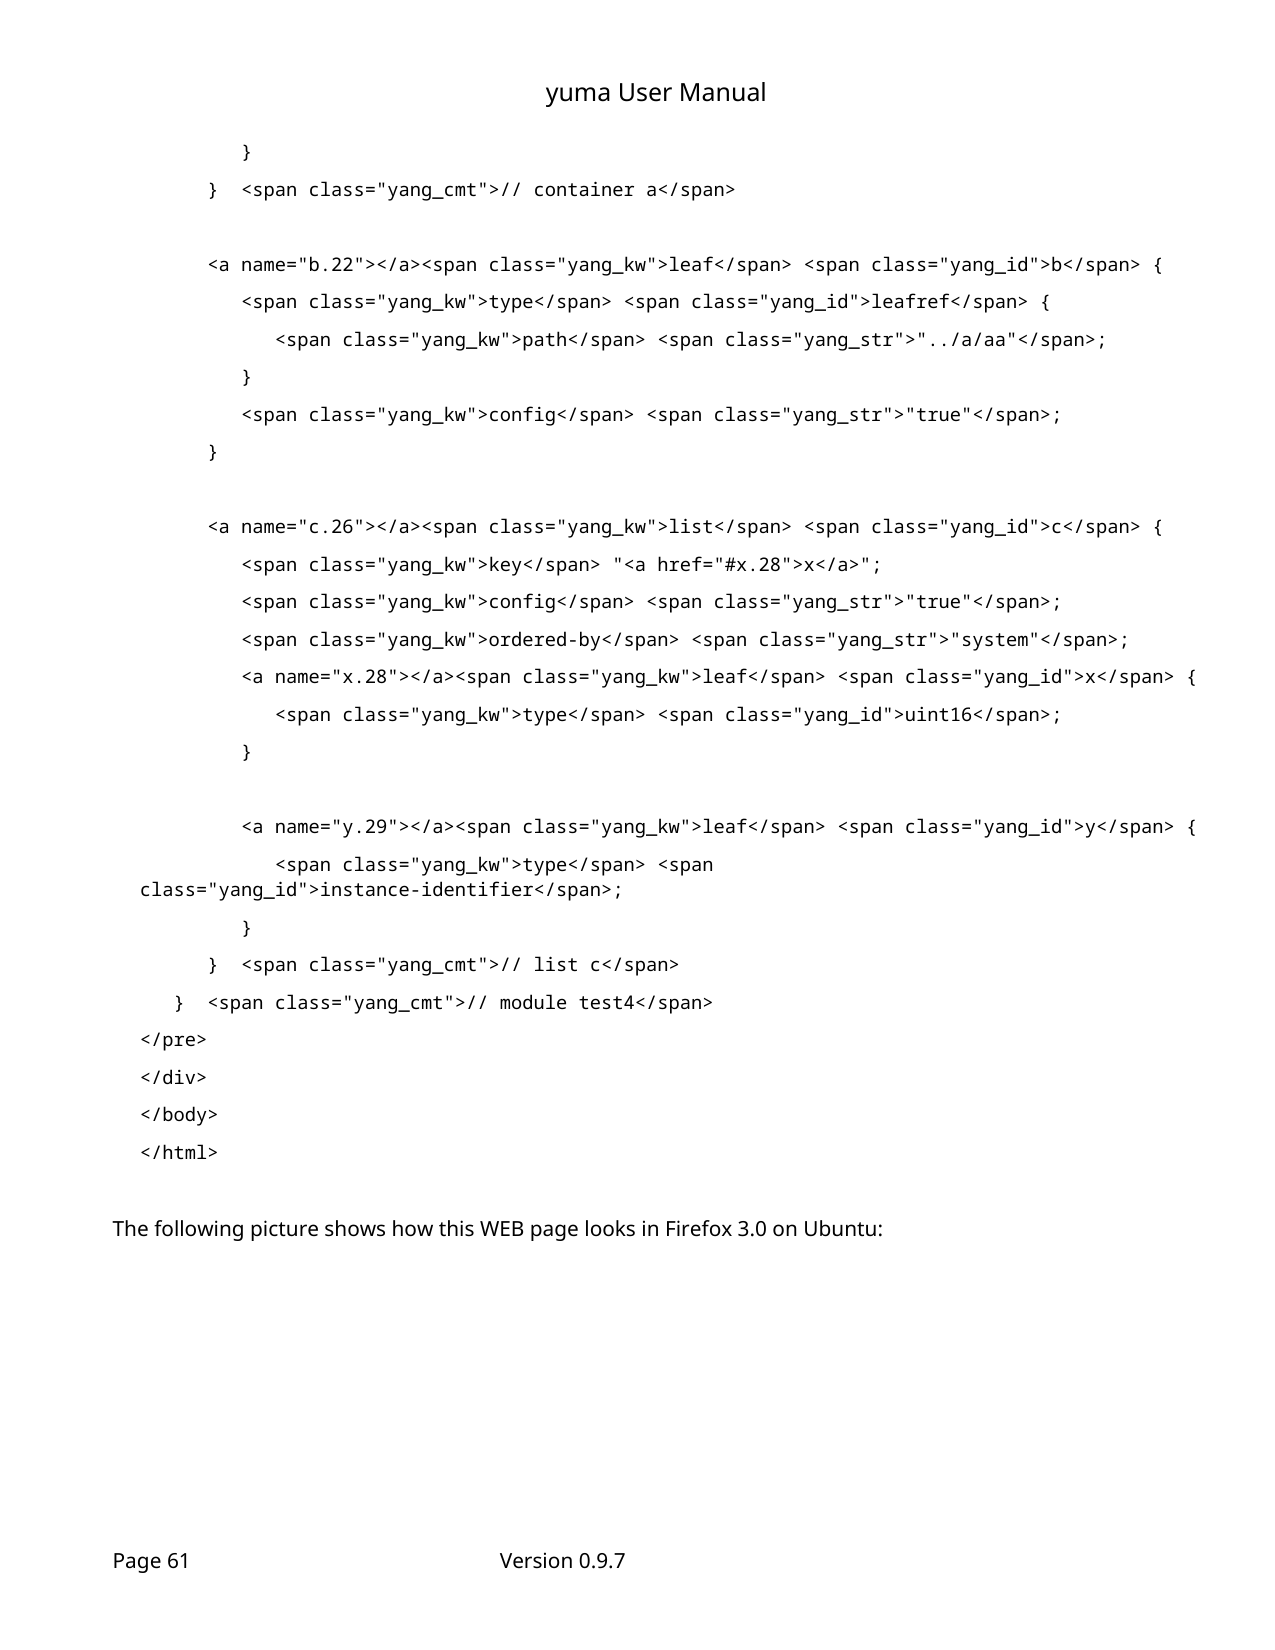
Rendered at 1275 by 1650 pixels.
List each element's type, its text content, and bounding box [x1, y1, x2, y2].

text } <span class="yang_cmt">// module test4</span> [139, 989, 1200, 1014]
text <span class="yang_kw">type</span> <span class="yang_id">instance-identifier</span>; [139, 851, 1200, 902]
text <span class="yang_kw">config</span> <span class="yang_str">"true"</span>; [139, 401, 1200, 427]
text <a name="c.26"></a><span class="yang_kw">list</span> <span class="yang_id">c</span> { [139, 513, 1200, 539]
text <span class="yang_kw">path</span> <span class="yang_str">"../a/aa"</span>; [139, 326, 1200, 352]
text </pre> [139, 1027, 1200, 1052]
text <a name="y.29"></a><span class="yang_kw">leaf</span> <span class="yang_id">y</span> { [139, 813, 1200, 839]
text } <span class="yang_cmt">// list c</span> [139, 952, 1200, 977]
text <span class="yang_kw">config</span> <span class="yang_str">"true"</span>; [139, 588, 1200, 614]
text } <span class="yang_cmt">// container a</span> [139, 176, 1200, 202]
text <a name="b.22"></a><span class="yang_kw">leaf</span> <span class="yang_id">b</span> { [139, 251, 1200, 277]
text } [139, 738, 1200, 764]
text } [139, 914, 1200, 939]
text <span class="yang_kw">type</span> <span class="yang_id">leafref</span> { [139, 288, 1200, 314]
text <span class="yang_kw">key</span> "<a href="#x.28">x</a>"; [139, 551, 1200, 577]
text <a name="x.28"></a><span class="yang_kw">leaf</span> <span class="yang_id">x</span> { [139, 663, 1200, 689]
text } [139, 438, 1200, 464]
text The following picture shows how this WEB page looks in Firefox 3.0 on Ubuntu: [112, 1214, 1200, 1242]
text } [139, 363, 1200, 389]
text <span class="yang_kw">type</span> <span class="yang_id">uint16</span>; [139, 701, 1200, 727]
text </div> [139, 1064, 1200, 1089]
text </body> [139, 1102, 1200, 1127]
text </html> [139, 1139, 1200, 1164]
text <span class="yang_kw">ordered-by</span> <span class="yang_str">"system"</span>; [139, 626, 1200, 652]
text } [139, 138, 1200, 164]
